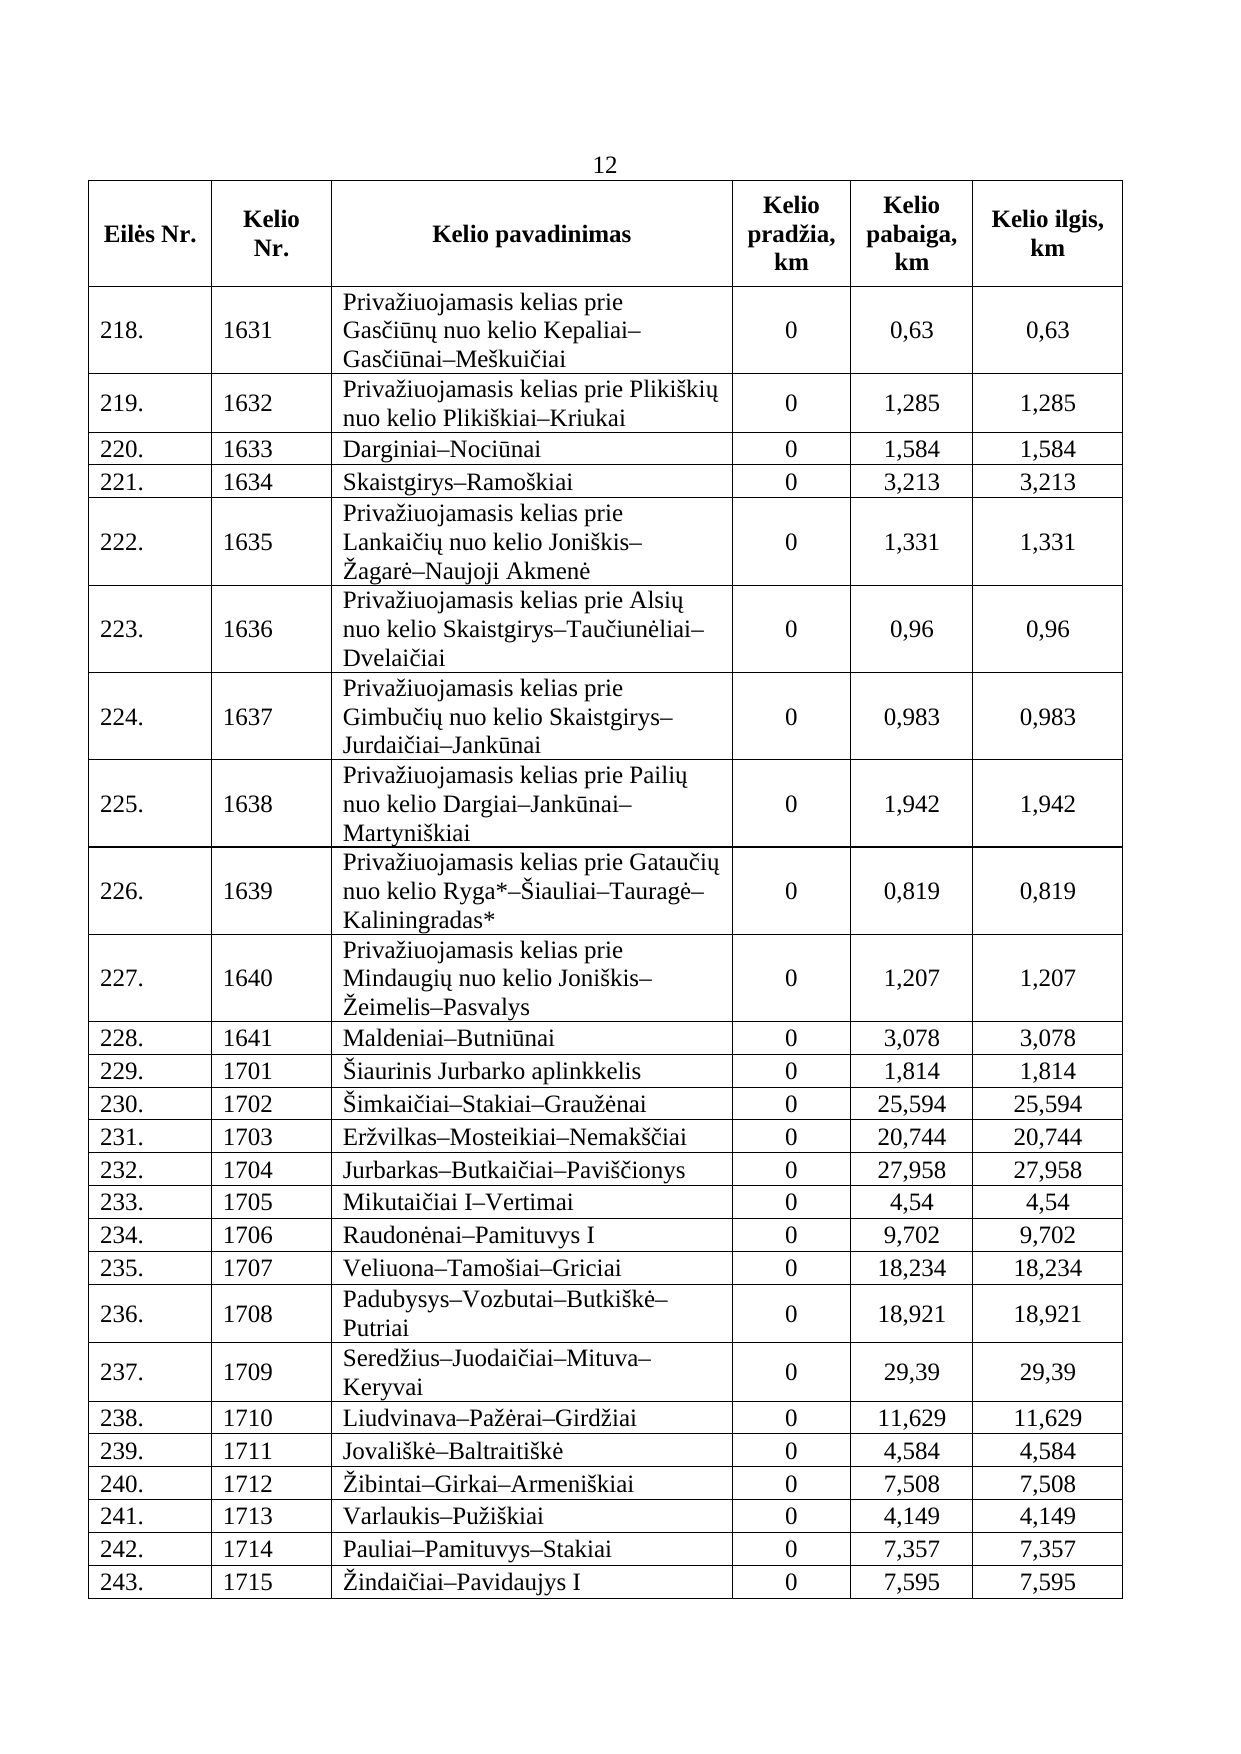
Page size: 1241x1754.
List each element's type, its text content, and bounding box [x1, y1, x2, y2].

table_cell 29,39 [973, 1343, 1122, 1401]
table_cell 0 [733, 1088, 850, 1119]
table_cell 222. [89, 498, 211, 584]
table_cell 0 [733, 287, 850, 373]
table_cell Liudvinava–Pažėrai–Girdžiai [332, 1402, 732, 1433]
table_cell 1710 [212, 1402, 331, 1433]
table_cell Pauliai–Pamituvys–Stakiai [332, 1533, 732, 1564]
table_cell 0 [733, 935, 850, 1021]
table_cell Privažiuojamasis kelias prie Gataučių nuo kelio Ryga*–Šiauliai–Tauragė–Kaliningradas* [332, 848, 732, 934]
table_cell 1712 [212, 1467, 331, 1499]
table_cell 3,078 [973, 1022, 1122, 1054]
table_cell 11,629 [973, 1402, 1122, 1433]
table_cell 243. [89, 1566, 211, 1597]
table_cell Maldeniai–Butniūnai [332, 1022, 732, 1054]
table_cell 0 [733, 1533, 850, 1564]
table_cell 220. [89, 433, 211, 464]
table_cell 1,207 [973, 935, 1122, 1021]
table_cell Veliuona–Tamošiai–Griciai [332, 1252, 732, 1283]
table_cell 3,213 [851, 465, 972, 497]
table_cell 225. [89, 760, 211, 846]
table_cell 18,234 [973, 1252, 1122, 1283]
table_cell 1713 [212, 1500, 331, 1532]
table_cell 231. [89, 1120, 211, 1152]
table_cell Šimkaičiai–Stakiai–Graužėnai [332, 1088, 732, 1119]
table_cell 20,744 [973, 1120, 1122, 1152]
table_cell 0 [733, 1343, 850, 1401]
table_cell 1715 [212, 1566, 331, 1597]
table_cell Seredžius–Juodaičiai–Mituva–Keryvai [332, 1343, 732, 1401]
table_cell 1631 [212, 287, 331, 373]
table_cell 20,744 [851, 1120, 972, 1152]
table_cell 232. [89, 1153, 211, 1185]
table_cell 0 [733, 760, 850, 846]
table_cell Žindaičiai–Pavidaujys I [332, 1566, 732, 1597]
table_cell 0 [733, 1500, 850, 1532]
table_cell 0 [733, 1285, 850, 1342]
table_header Eilės Nr. [89, 181, 211, 286]
table_cell 27,958 [851, 1153, 972, 1185]
table_cell 1,814 [851, 1055, 972, 1087]
table_cell 4,149 [851, 1500, 972, 1532]
table_cell 242. [89, 1533, 211, 1564]
table_cell 1709 [212, 1343, 331, 1401]
table_cell 1,584 [973, 433, 1122, 464]
table_cell 0 [733, 498, 850, 584]
table_cell 0,96 [851, 586, 972, 672]
table_cell 4,54 [851, 1186, 972, 1218]
table_cell 1633 [212, 433, 331, 464]
table_cell Jurbarkas–Butkaičiai–Paviščionys [332, 1153, 732, 1185]
table_cell 4,584 [973, 1434, 1122, 1466]
table_cell 1702 [212, 1088, 331, 1119]
table_cell 1,331 [851, 498, 972, 584]
table_cell 240. [89, 1467, 211, 1499]
table_cell 0 [733, 1434, 850, 1466]
table_cell 229. [89, 1055, 211, 1087]
table_cell Eržvilkas–Mosteikiai–Nemakščiai [332, 1120, 732, 1152]
table_cell 224. [89, 673, 211, 759]
table_cell 0 [733, 1566, 850, 1597]
table_cell 0 [733, 586, 850, 672]
table_cell 7,357 [851, 1533, 972, 1564]
table_cell 0 [733, 673, 850, 759]
table_cell 1,285 [851, 374, 972, 432]
table_cell 1,584 [851, 433, 972, 464]
table_cell Privažiuojamasis kelias prie Mindaugių nuo kelio Joniškis–Žeimelis–Pasvalys [332, 935, 732, 1021]
table_cell 227. [89, 935, 211, 1021]
table_cell 9,702 [973, 1219, 1122, 1251]
table_cell 11,629 [851, 1402, 972, 1433]
table_cell Privažiuojamasis kelias prie Gasčiūnų nuo kelio Kepaliai–Gasčiūnai–Meškuičiai [332, 287, 732, 373]
table_cell Mikutaičiai I–Vertimai [332, 1186, 732, 1218]
table_cell 0 [733, 848, 850, 934]
table_cell 7,508 [973, 1467, 1122, 1499]
table_cell 0 [733, 1055, 850, 1087]
table_cell 238. [89, 1402, 211, 1433]
table_cell 9,702 [851, 1219, 972, 1251]
table_cell 1704 [212, 1153, 331, 1185]
table_cell 233. [89, 1186, 211, 1218]
table_cell 1705 [212, 1186, 331, 1218]
table_cell 7,595 [973, 1566, 1122, 1597]
table_cell 1641 [212, 1022, 331, 1054]
table_cell Privažiuojamasis kelias prie Alsių nuo kelio Skaistgirys–Taučiunėliai–Dvelaičiai [332, 586, 732, 672]
table_cell 1640 [212, 935, 331, 1021]
table_cell Jovališkė–Baltraitiškė [332, 1434, 732, 1466]
table_cell 4,149 [973, 1500, 1122, 1532]
table_cell 0,63 [851, 287, 972, 373]
table_cell 0 [733, 1219, 850, 1251]
table_cell 0 [733, 1186, 850, 1218]
table_cell 0 [733, 1252, 850, 1283]
table_cell 1706 [212, 1219, 331, 1251]
table_header Kelio pabaiga, km [851, 181, 972, 286]
table_header Kelio ilgis, km [973, 181, 1122, 286]
table_cell 0 [733, 1153, 850, 1185]
table_cell 27,958 [973, 1153, 1122, 1185]
table_cell 218. [89, 287, 211, 373]
table_header Kelio Nr. [212, 181, 331, 286]
table_cell 1638 [212, 760, 331, 846]
table_header Kelio pradžia, km [733, 181, 850, 286]
table_cell 0 [733, 1022, 850, 1054]
table_cell 1711 [212, 1434, 331, 1466]
table_cell 0,983 [973, 673, 1122, 759]
table_cell 4,54 [973, 1186, 1122, 1218]
table_cell 1632 [212, 374, 331, 432]
table_cell 18,921 [851, 1285, 972, 1342]
table_cell Varlaukis–Pužiškiai [332, 1500, 732, 1532]
table_cell 1639 [212, 848, 331, 934]
table_cell 219. [89, 374, 211, 432]
table_cell 0 [733, 433, 850, 464]
table_cell Privažiuojamasis kelias prie Pailių nuo kelio Dargiai–Jankūnai–Martyniškiai [332, 760, 732, 846]
table_cell Žibintai–Girkai–Armeniškiai [332, 1467, 732, 1499]
table_cell 228. [89, 1022, 211, 1054]
table_cell Skaistgirys–Ramoškiai [332, 465, 732, 497]
table_cell 1707 [212, 1252, 331, 1283]
table_cell Padubysys–Vozbutai–Butkiškė–Putriai [332, 1285, 732, 1342]
table_cell 1,285 [973, 374, 1122, 432]
table_cell 18,234 [851, 1252, 972, 1283]
table_cell 18,921 [973, 1285, 1122, 1342]
table_cell Šiaurinis Jurbarko aplinkkelis [332, 1055, 732, 1087]
table_cell 0,819 [851, 848, 972, 934]
table_cell 0 [733, 465, 850, 497]
table_cell 0,96 [973, 586, 1122, 672]
table_cell 1635 [212, 498, 331, 584]
table_cell 241. [89, 1500, 211, 1532]
table_cell 7,595 [851, 1566, 972, 1597]
table_cell 1708 [212, 1285, 331, 1342]
table_cell 236. [89, 1285, 211, 1342]
table_header Kelio pavadinimas [332, 181, 732, 286]
table_cell 239. [89, 1434, 211, 1466]
table_cell 1,207 [851, 935, 972, 1021]
table_cell 237. [89, 1343, 211, 1401]
table_cell 221. [89, 465, 211, 497]
table_cell 0,63 [973, 287, 1122, 373]
table_cell 1714 [212, 1533, 331, 1564]
table_cell 0 [733, 374, 850, 432]
table_cell 3,213 [973, 465, 1122, 497]
table_cell 4,584 [851, 1434, 972, 1466]
table_cell 0 [733, 1402, 850, 1433]
table_cell 0,983 [851, 673, 972, 759]
table_cell 7,508 [851, 1467, 972, 1499]
table_cell 235. [89, 1252, 211, 1283]
table_cell 1,814 [973, 1055, 1122, 1087]
table_cell 226. [89, 848, 211, 934]
table_cell 25,594 [973, 1088, 1122, 1119]
table_cell 1701 [212, 1055, 331, 1087]
table_cell 0,819 [973, 848, 1122, 934]
table_cell 1,331 [973, 498, 1122, 584]
table_cell 25,594 [851, 1088, 972, 1119]
table_cell 1634 [212, 465, 331, 497]
table_cell Darginiai–Nociūnai [332, 433, 732, 464]
table_cell 29,39 [851, 1343, 972, 1401]
table_cell 0 [733, 1467, 850, 1499]
table_cell 1,942 [851, 760, 972, 846]
table_cell 230. [89, 1088, 211, 1119]
table_cell 0 [733, 1120, 850, 1152]
table_cell Privažiuojamasis kelias prie Gimbučių nuo kelio Skaistgirys–Jurdaičiai–Jankūnai [332, 673, 732, 759]
table_cell 1703 [212, 1120, 331, 1152]
table_cell 1636 [212, 586, 331, 672]
table_cell Privažiuojamasis kelias prie Lankaičių nuo kelio Joniškis–Žagarė–Naujoji Akmenė [332, 498, 732, 584]
table_cell Raudonėnai–Pamituvys I [332, 1219, 732, 1251]
table_cell 3,078 [851, 1022, 972, 1054]
table_cell Privažiuojamasis kelias prie Plikiškių nuo kelio Plikiškiai–Kriukai [332, 374, 732, 432]
table_cell 234. [89, 1219, 211, 1251]
table_cell 223. [89, 586, 211, 672]
table_cell 7,357 [973, 1533, 1122, 1564]
table_cell 1637 [212, 673, 331, 759]
table_cell 1,942 [973, 760, 1122, 846]
